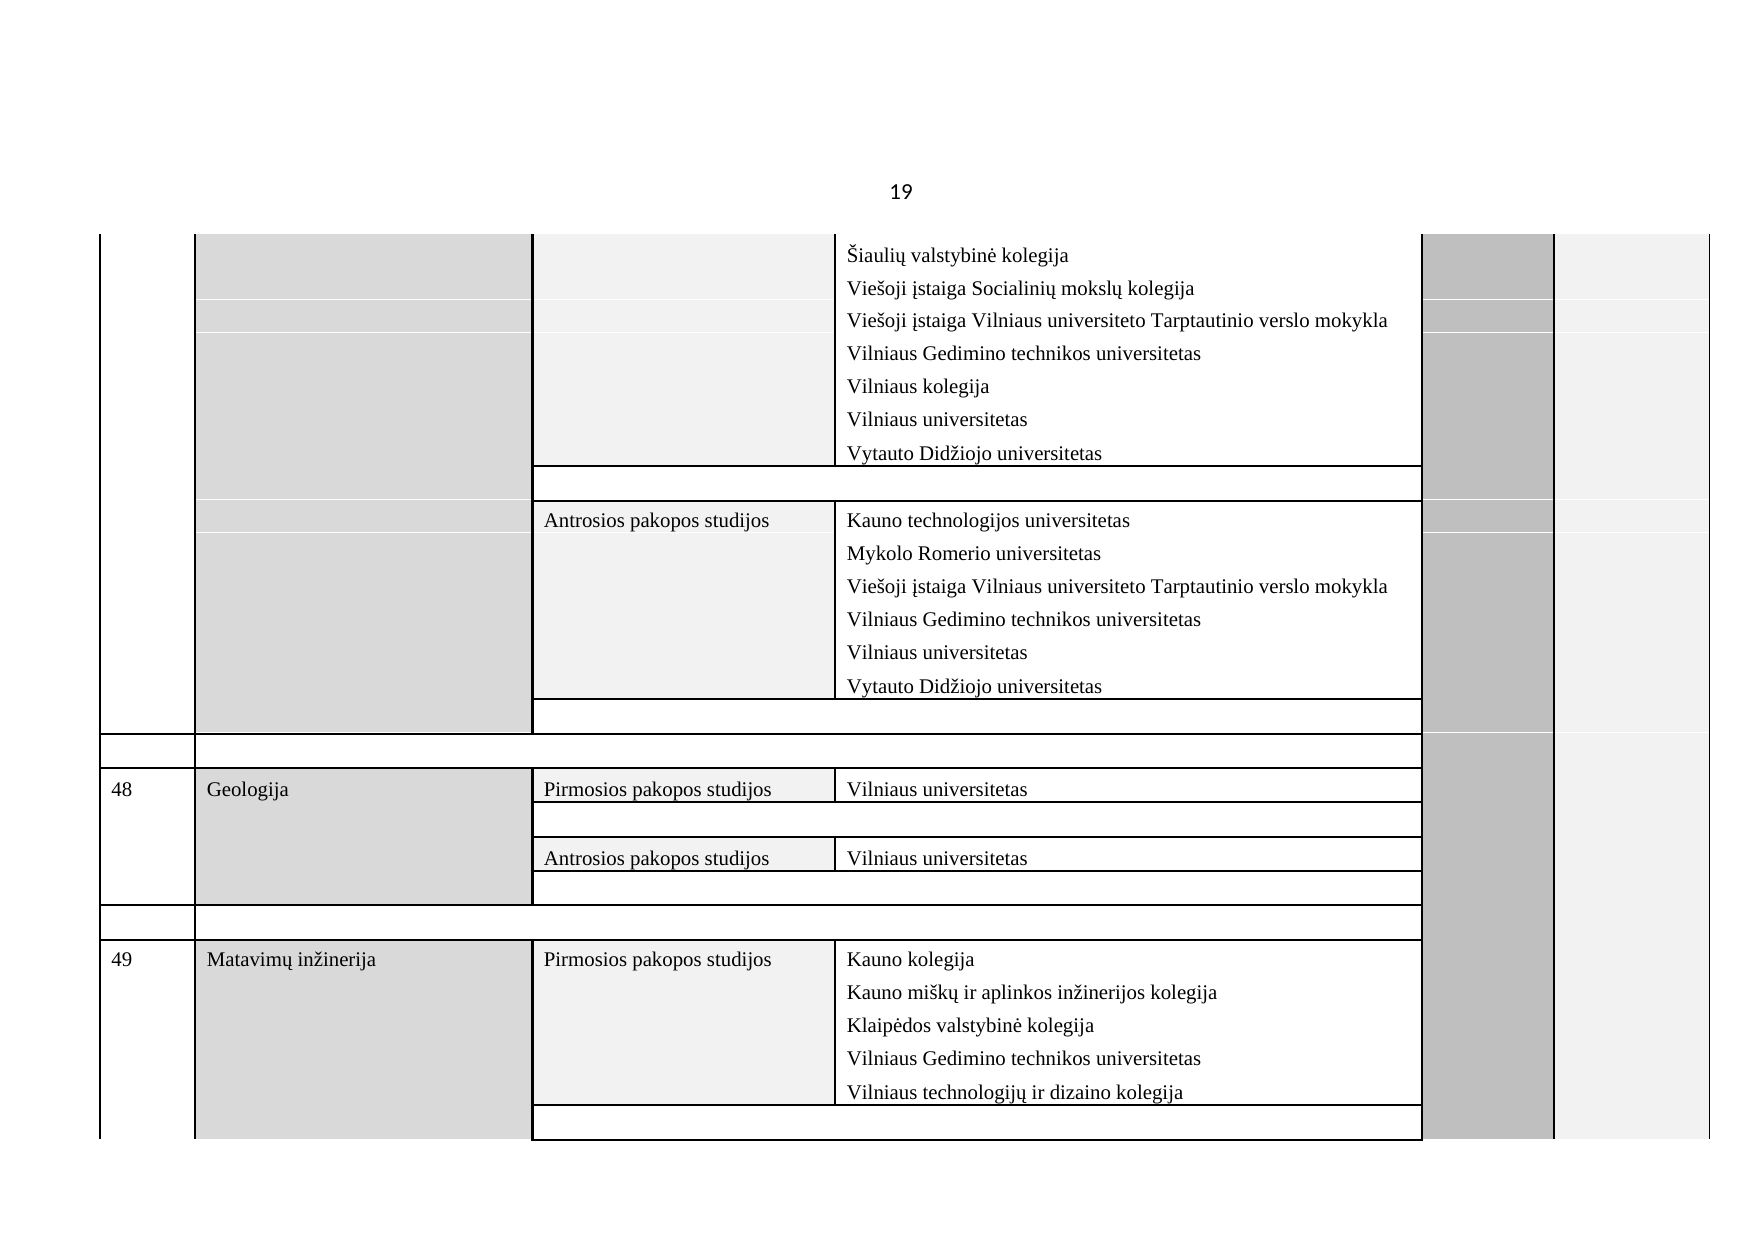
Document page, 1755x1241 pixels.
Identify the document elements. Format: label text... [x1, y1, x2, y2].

table_cell [101, 598, 194, 631]
table_cell Pirmosios pakopos studijos [534, 941, 834, 971]
table_cell [1555, 465, 1709, 499]
table_cell Pirmosios pakopos studijos Suma [534, 467, 1421, 499]
table_cell Klaipėdos valstybinė kolegija [836, 1004, 1421, 1037]
table_cell [1423, 300, 1553, 332]
table_cell [1555, 1070, 1709, 1104]
table_cell Vilniaus kolegija [836, 365, 1421, 398]
table_cell [533, 906, 835, 939]
table_cell [1555, 767, 1709, 801]
table_cell [196, 431, 531, 465]
table_cell [534, 267, 834, 299]
table_cell [1555, 431, 1709, 465]
table_cell Kauno technologijos universitetas [836, 502, 1421, 532]
table_cell [1555, 870, 1709, 904]
table_cell [196, 870, 531, 904]
table_cell [534, 1004, 834, 1037]
table_cell [101, 533, 194, 565]
table_cell [1555, 234, 1709, 267]
table_cell [196, 971, 531, 1004]
table_cell [1423, 598, 1553, 631]
table_cell [1423, 631, 1553, 664]
table_cell [1555, 733, 1709, 767]
table_cell [196, 500, 531, 532]
table_cell Pirmosios pakopos studijos [534, 769, 834, 801]
table_cell [196, 300, 531, 332]
table_cell [196, 801, 531, 836]
table_cell [196, 1104, 531, 1139]
table_cell [1423, 533, 1553, 565]
table_cell [1423, 801, 1553, 836]
table_cell [101, 234, 194, 267]
table_cell [534, 598, 834, 631]
table_cell [534, 631, 834, 664]
table_cell [1423, 664, 1553, 698]
table_cell [1423, 234, 1553, 267]
table_cell [101, 906, 194, 939]
table_cell Matavimų inžinerija [196, 941, 531, 971]
table_cell Geologija [196, 769, 531, 801]
table_cell [196, 267, 531, 299]
table_cell [533, 735, 835, 767]
table_cell [534, 971, 834, 1004]
table_cell [835, 735, 1421, 767]
table_cell [534, 1037, 834, 1070]
table_cell [196, 565, 531, 598]
table_cell [534, 234, 834, 267]
table_cell [1423, 1004, 1553, 1037]
table_cell [1555, 1037, 1709, 1070]
table_cell [534, 333, 834, 365]
table_cell Antrosios pakopos studijos Suma [534, 700, 1421, 732]
table_cell [196, 234, 531, 267]
table_cell Vilniaus universitetas [836, 769, 1421, 801]
table_cell Viešoji įstaiga Vilniaus universiteto Tarptautinio verslo mokykla [836, 300, 1421, 332]
table_cell Vilniaus Gedimino technikos universitetas [836, 598, 1421, 631]
table_cell Finansai Suma [196, 735, 532, 767]
table_cell Pirmosios pakopos studijos Suma [534, 1106, 1421, 1139]
table_cell [1555, 398, 1709, 431]
table_cell Vilniaus technologijų ir dizaino kolegija [836, 1070, 1421, 1104]
table_cell Kauno kolegija [836, 941, 1421, 971]
table_cell Vilniaus Gedimino technikos universitetas [836, 1037, 1421, 1070]
table_cell [196, 836, 531, 870]
table_cell [534, 1070, 834, 1104]
table_cell Viešoji įstaiga Socialinių mokslų kolegija [836, 267, 1421, 299]
table_cell [1555, 500, 1709, 532]
table_cell [101, 1070, 194, 1104]
table_cell Vilniaus Gedimino technikos universitetas [836, 333, 1421, 365]
table_cell [101, 267, 194, 299]
table_cell Antrosios pakopos studijos [534, 838, 834, 870]
table_cell Vilniaus universitetas [836, 838, 1421, 870]
table_cell [101, 836, 194, 870]
table_cell [1423, 431, 1553, 465]
table_cell [1423, 698, 1553, 732]
table_cell Kauno miškų ir aplinkos inžinerijos kolegija [836, 971, 1421, 1004]
table_cell [196, 664, 531, 698]
table_cell [101, 365, 194, 398]
table_cell [534, 533, 834, 565]
table_cell [196, 365, 531, 398]
table_cell [196, 533, 531, 565]
table_cell [1423, 267, 1553, 299]
table_cell [1555, 267, 1709, 299]
table_cell Pirmosios pakopos studijos Suma [534, 803, 1421, 836]
table_cell Vilniaus universitetas [836, 631, 1421, 664]
table_cell [534, 664, 834, 698]
table_cell Geologija Suma [196, 906, 532, 939]
table_cell [101, 971, 194, 1004]
table_cell Vytauto Didžiojo universitetas [836, 431, 1421, 465]
table_cell [534, 300, 834, 332]
table_cell [101, 870, 194, 904]
table_cell [1555, 904, 1709, 939]
table_cell Mykolo Romerio universitetas [836, 533, 1421, 565]
table_cell [1423, 500, 1553, 532]
table_cell [835, 906, 1421, 939]
table_cell [101, 300, 194, 332]
table_cell [1423, 1070, 1553, 1104]
table_cell [196, 465, 531, 499]
table_cell [101, 735, 194, 767]
table_cell [534, 431, 834, 465]
table_cell [1555, 333, 1709, 365]
table_cell [1423, 333, 1553, 365]
table_cell Šiaulių valstybinė kolegija [836, 234, 1421, 267]
table_cell [1423, 939, 1553, 971]
table_cell [101, 431, 194, 465]
table_cell [1555, 836, 1709, 870]
table_cell [101, 1104, 194, 1139]
table_cell [1423, 465, 1553, 499]
table_cell [101, 801, 194, 836]
table_cell [1423, 836, 1553, 870]
table_cell [1555, 664, 1709, 698]
table_cell [1423, 767, 1553, 801]
table_cell [196, 398, 531, 431]
table_cell [101, 398, 194, 431]
table_cell [1423, 1037, 1553, 1070]
table_cell [196, 333, 531, 365]
table_cell [1555, 300, 1709, 332]
table_cell [1555, 971, 1709, 1004]
table_cell [101, 500, 194, 532]
table_cell Antrosios pakopos studijos [534, 502, 834, 532]
table_cell Antrosios pakopos studijos Suma [534, 872, 1421, 904]
table_cell [196, 631, 531, 664]
table_cell [1555, 698, 1709, 732]
table_cell [196, 1037, 531, 1070]
table_cell [101, 1004, 194, 1037]
table_cell [1555, 939, 1709, 971]
table_cell [1423, 870, 1553, 904]
table_cell Viešoji įstaiga Vilniaus universiteto Tarptautinio verslo mokykla [836, 565, 1421, 598]
table_cell [101, 1037, 194, 1070]
table_cell [1423, 904, 1553, 939]
table_cell [1555, 365, 1709, 398]
table_cell [1423, 365, 1553, 398]
table_cell [101, 565, 194, 598]
table_cell 48 [101, 769, 194, 801]
table_cell Vytauto Didžiojo universitetas [836, 664, 1421, 698]
table_cell [101, 631, 194, 664]
table_cell [1423, 565, 1553, 598]
table_cell [534, 565, 834, 598]
table_cell [196, 598, 531, 631]
table_cell [196, 1004, 531, 1037]
table_cell [1555, 565, 1709, 598]
table_cell [1555, 631, 1709, 664]
table_cell [534, 365, 834, 398]
table_cell [1423, 971, 1553, 1004]
table_cell [1423, 1104, 1553, 1139]
table_cell [1423, 733, 1553, 767]
table_cell [1555, 533, 1709, 565]
table_cell [1423, 398, 1553, 431]
table_cell Vilniaus universitetas [836, 398, 1421, 431]
table_cell [1555, 801, 1709, 836]
table_cell [196, 1070, 531, 1104]
table_cell 49 [101, 941, 194, 971]
table_cell [1555, 598, 1709, 631]
table_cell [101, 465, 194, 499]
table_cell [1555, 1104, 1709, 1139]
table_cell [196, 698, 531, 732]
table_cell [534, 398, 834, 431]
table_cell [101, 333, 194, 365]
table_cell [1555, 1004, 1709, 1037]
table_cell [101, 664, 194, 698]
table_cell [101, 698, 194, 732]
